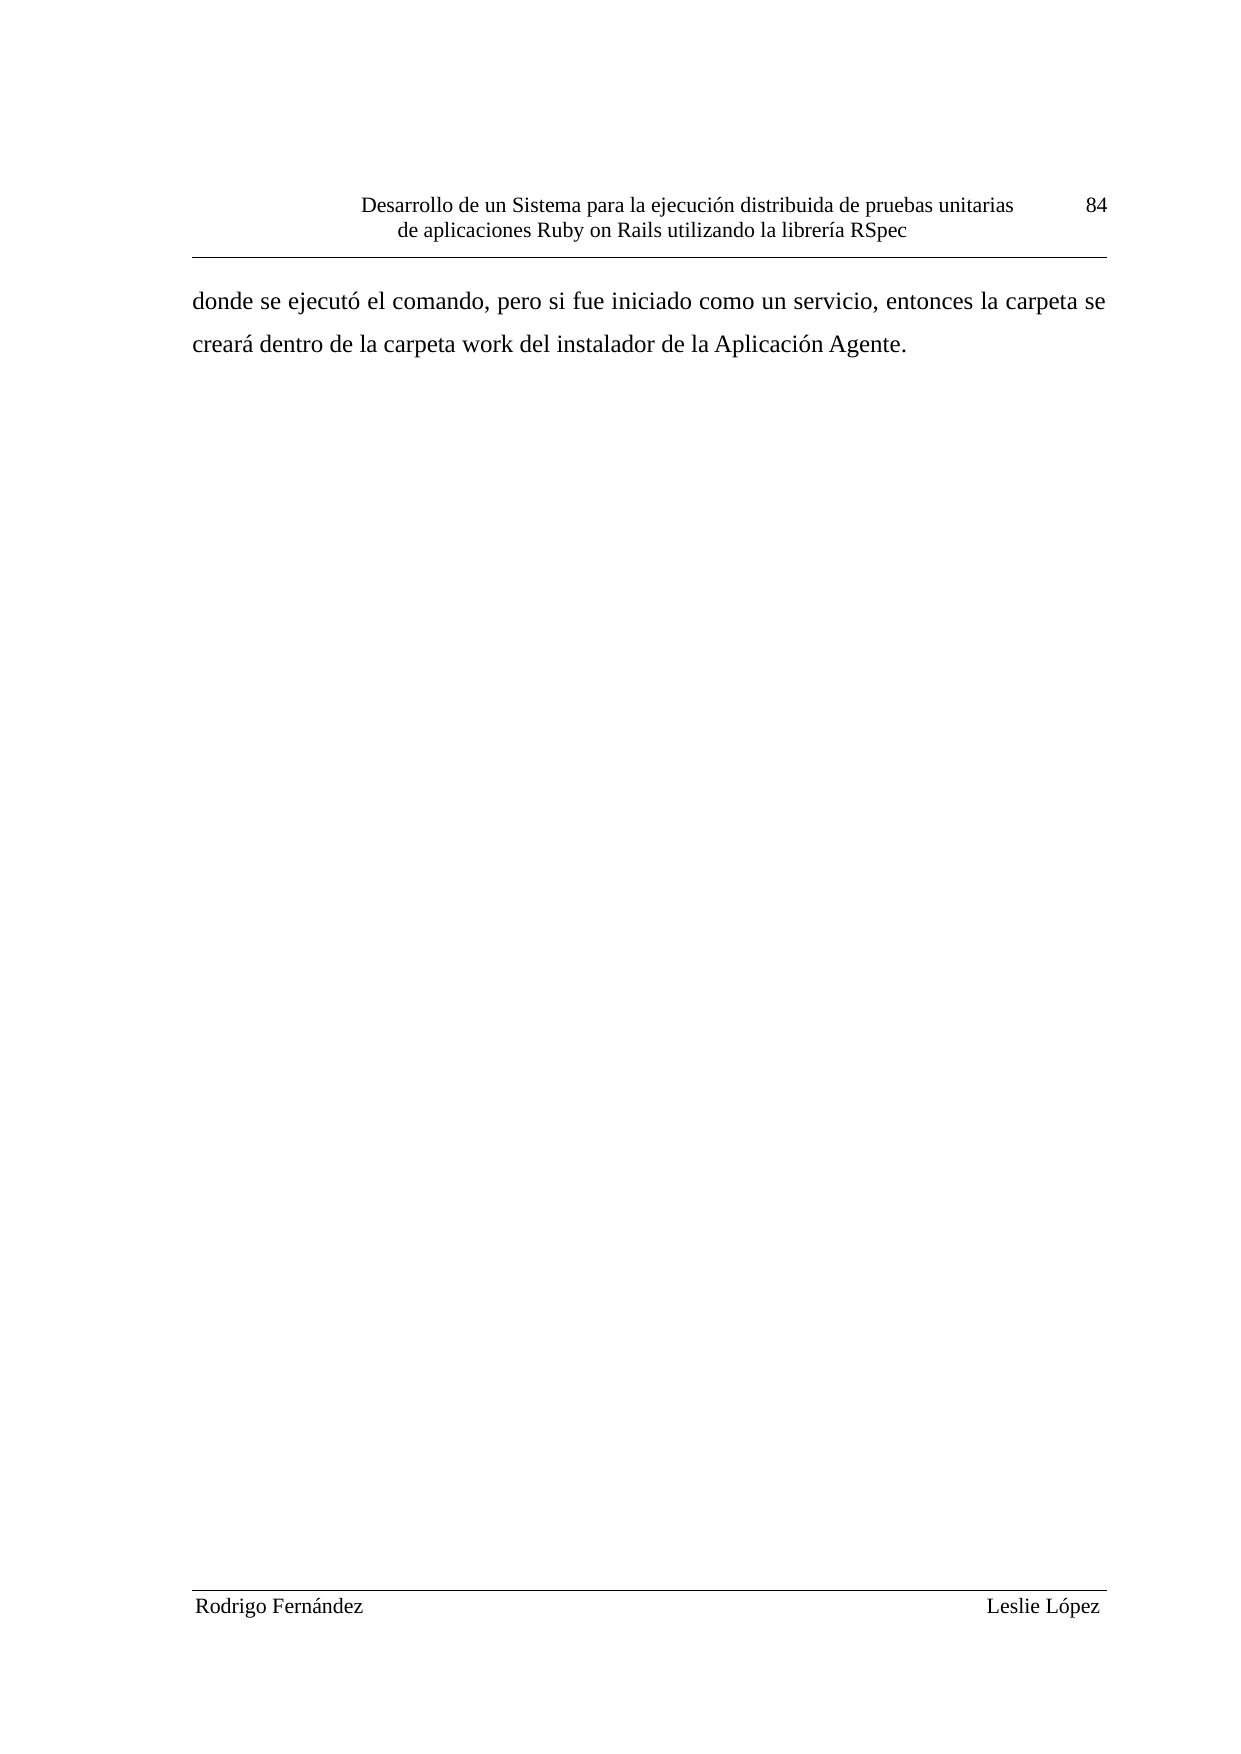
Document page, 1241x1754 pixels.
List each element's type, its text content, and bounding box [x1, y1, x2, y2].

text donde se ejecutó el comando, pero si fue iniciado como un servicio, entonces la carpeta se creará dentro de la carpeta work del instalador de la Aplicación Agente. [192, 286, 1107, 358]
